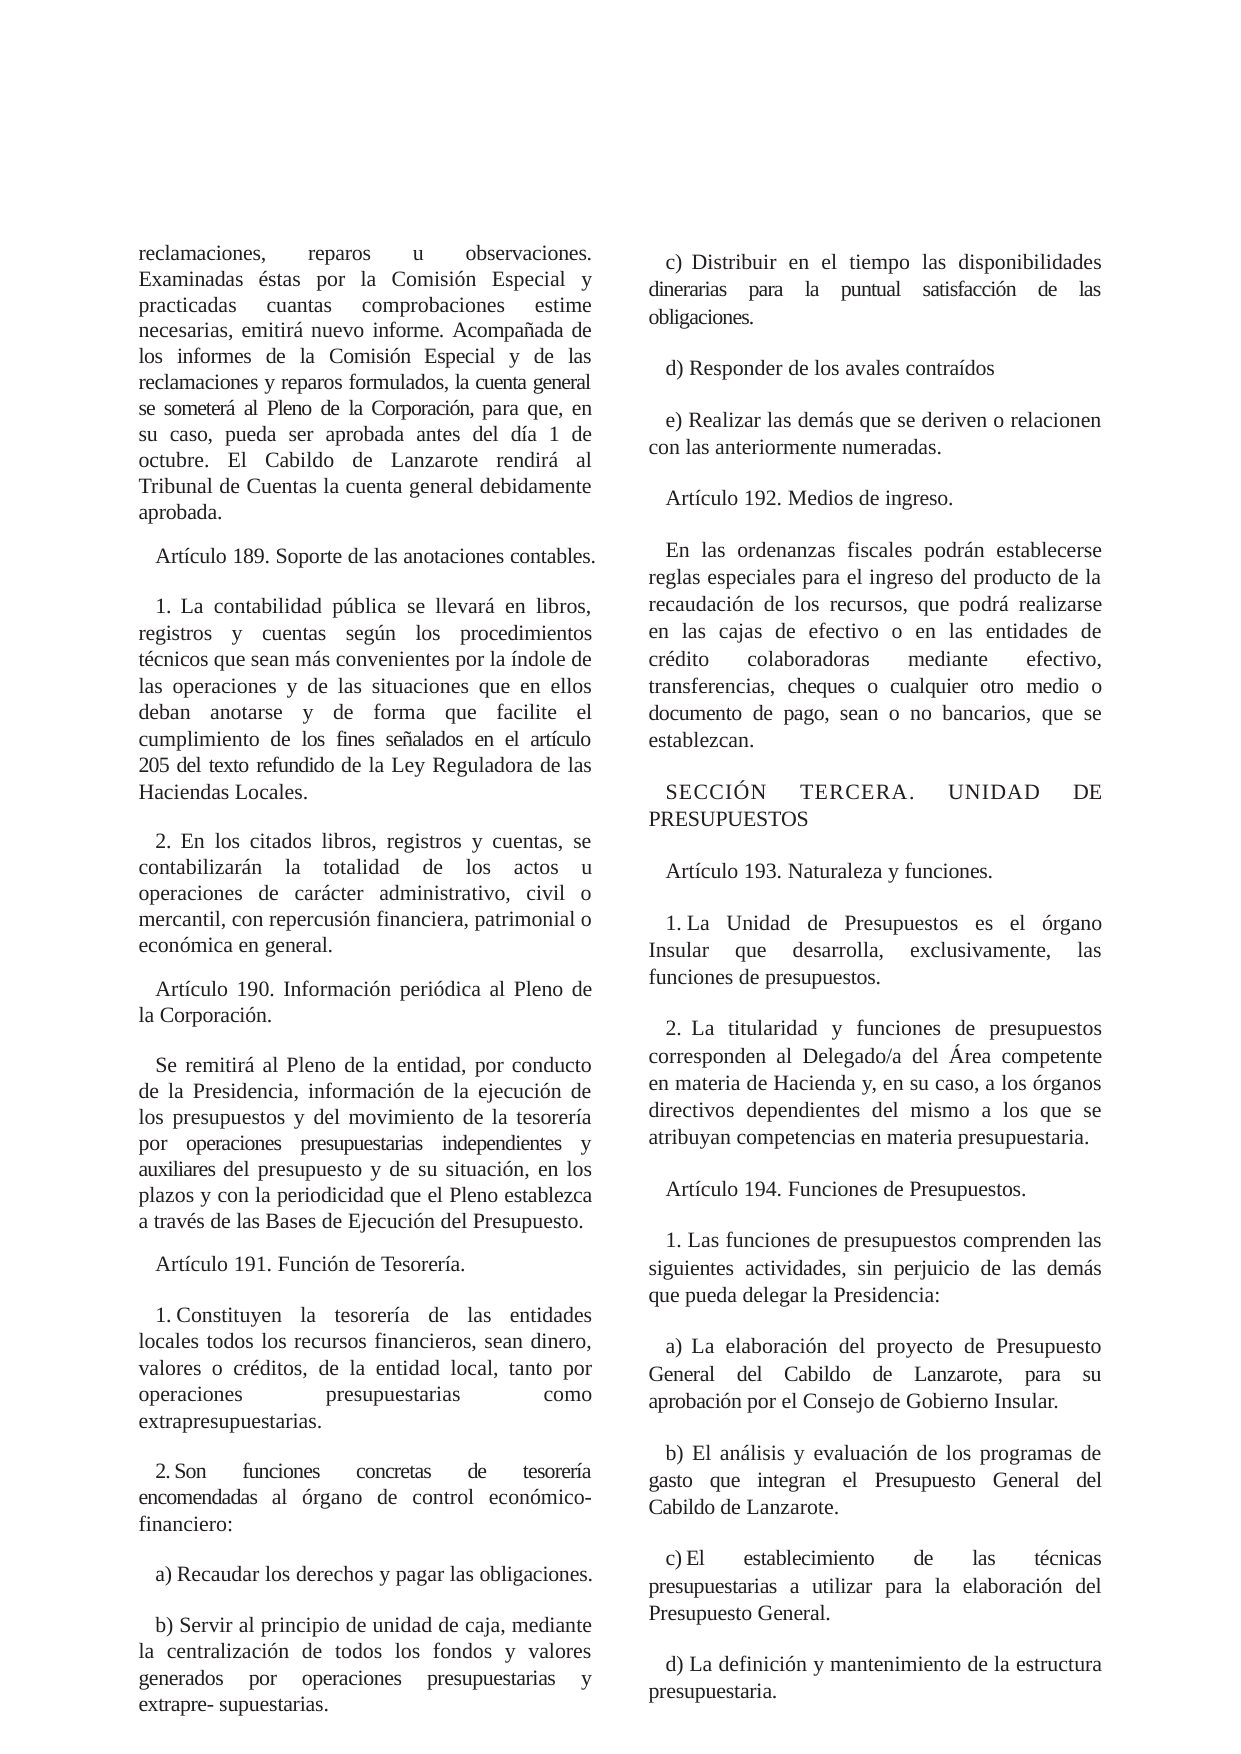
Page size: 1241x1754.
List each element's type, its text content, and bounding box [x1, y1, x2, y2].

list Responder de los avales contraídos [665, 355, 1113, 380]
text Artículo 194. Funciones de Presupuestos. [665, 1176, 1113, 1201]
list La elaboración del proyecto de Presupuesto General del Cabildo de Lanzarote, para su aprobación por el Consejo de Gobierno Insular. [648, 1333, 1102, 1413]
list El establecimiento de las técnicas presupuestarias a utilizar para la elaboración del Presupuesto General. [648, 1545, 1102, 1625]
list Constituyen la tesorería de las entidades locales todos los recursos financieros, sean dinero, valores o créditos, de la entidad local, tanto por operaciones presupuestarias como extrapresupuestarias. [138, 1302, 592, 1433]
text Artículo 191. Función de Tesorería. [155, 1251, 596, 1277]
list La definición y mantenimiento de la estructura presupuestaria. [648, 1651, 1102, 1704]
text Artículo 192. Medios de ingreso. [665, 485, 1113, 511]
list La titularidad y funciones de presupuestos corresponden al Delegado/a del Área competente en materia de Hacienda y, en su caso, a los órganos directivos dependientes del mismo a los que se atribuyan competencias en materia presupuestaria. [648, 1015, 1102, 1149]
list Servir al principio de unidad de caja, mediante la centralización de todos los fondos y valores generados por operaciones presupuestarias y extrapre- supuestarias. [138, 1612, 592, 1716]
list Recaudar los derechos y pagar las obligaciones. [155, 1561, 596, 1586]
list La Unidad de Presupuestos es el órgano Insular que desarrolla, exclusivamente, las funciones de presupuestos. [648, 909, 1102, 989]
list Realizar las demás que se deriven o relacionen con las anteriormente numeradas. [648, 407, 1102, 459]
text Artículo 193. Naturaleza y funciones. [665, 858, 1113, 883]
text Artículo 189. Soporte de las anotaciones contables. [155, 543, 596, 568]
list Distribuir en el tiempo las disponibilidades dinerarias para la puntual satisfacción de las obligaciones. [648, 249, 1102, 329]
list Son funciones concretas de tesorería encomendadas al órgano de control económico-financiero: [138, 1458, 592, 1536]
text SECCIÓN TERCERA. UNIDAD DE PRESUPUESTOS [648, 779, 1102, 832]
list La contabilidad pública se llevará en libros, registros y cuentas según los procedimientos técnicos que sean más convenientes por la índole de las operaciones y de las situaciones que en ellos deban anotarse y de forma que facilite el cumplimiento de los fines señalados en el artículo 205 del texto refundido de la Ley Reguladora de las Haciendas Locales. [138, 593, 592, 804]
list Las funciones de presupuestos comprenden las siguientes actividades, sin perjuicio de las demás que pueda delegar la Presidencia: [648, 1227, 1102, 1307]
text En las ordenanzas fiscales podrán establecerse reglas especiales para el ingreso del producto de la recaudación de los recursos, que podrá realizarse en las cajas de efectivo o en las entidades de crédito colaboradoras mediante efectivo, transferencias, cheques o cualquier otro medio o documento de pago, sean o no bancarios, que se establezcan. [648, 537, 1102, 752]
text reclamaciones, reparos u observaciones. Examinadas éstas por la Comisión Especial y practicadas cuantas comprobaciones estime necesarias, emitirá nuevo informe. Acompañada de los informes de la Comisión Especial y de las reclamaciones y reparos formulados, la cuenta general se someterá al Pleno de la Corporación, para que, en su caso, pueda ser aprobada antes del día 1 de octubre. El Cabildo de Lanzarote rendirá al Tribunal de Cuentas la cuenta general debidamente aprobada. [138, 240, 592, 524]
text Se remitirá al Pleno de la entidad, por conducto de la Presidencia, información de la ejecución de los presupuestos y del movimiento de la tesorería por operaciones presupuestarias independientes y auxiliares del presupuesto y de su situación, en los plazos y con la periodicidad que el Pleno establezca a través de las Bases de Ejecución del Presupuesto. [138, 1052, 592, 1233]
text Artículo 190. Información periódica al Pleno de la Corporación. [138, 976, 592, 1027]
list El análisis y evaluación de los programas de gasto que integran el Presupuesto General del Cabildo de Lanzarote. [648, 1439, 1102, 1519]
list En los citados libros, registros y cuentas, se contabilizarán la totalidad de los actos u operaciones de carácter administrativo, civil o mercantil, con repercusión financiera, patrimonial o económica en general. [138, 828, 592, 957]
